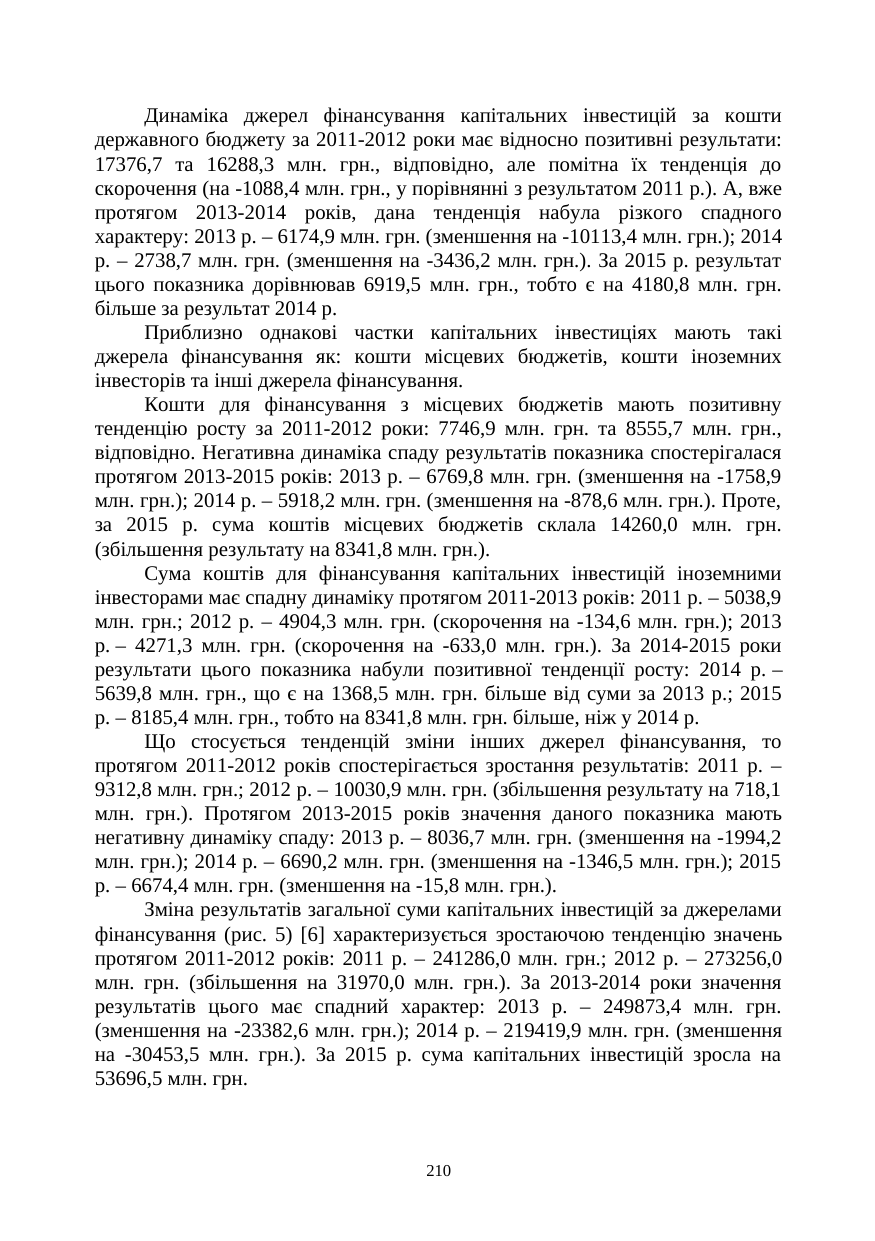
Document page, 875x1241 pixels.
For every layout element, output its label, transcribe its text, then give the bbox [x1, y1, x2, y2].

text Зміна результатів загальної суми капітальних інвестицій за джерелами фінансування (рис. 5) [6] характеризується зростаючою тенденцію значень протягом 2011-2012 років: 2011 р. – 241286,0 млн. грн.; 2012 р. – 273256,0 млн. грн. (збільшення на 31970,0 млн. грн.). За 2013-2014 роки значення результатів цього має спадний характер: 2013 р. – 249873,4 млн. грн. (зменшення на -23382,6 млн. грн.); 2014 р. – 219419,9 млн. грн. (зменшення на -30453,5 млн. грн.). За 2015 р. сума капітальних інвестицій зросла на 53696,5 млн. грн. [94, 897, 782, 1090]
text Приблизно однакові частки капітальних інвестиціях мають такі джерела фінансування як: кошти місцевих бюджетів, кошти іноземних інвесторів та інші джерела фінансування. [94, 320, 782, 392]
text Що стосується тенденцій зміни інших джерел фінансування, то протягом 2011-2012 років спостерігається зростання результатів: 2011 р. – 9312,8 млн. грн.; 2012 р. – 10030,9 млн. грн. (збільшення результату на 718,1 млн. грн.). Протягом 2013-2015 років значення даного показника мають негативну динаміку спаду: 2013 р. – 8036,7 млн. грн. (зменшення на -1994,2 млн. грн.); 2014 р. – 6690,2 млн. грн. (зменшення на -1346,5 млн. грн.); 2015 р. – 6674,4 млн. грн. (зменшення на -15,8 млн. грн.). [94, 729, 782, 897]
text Сума коштів для фінансування капітальних інвестицій іноземними інвесторами має спадну динаміку протягом 2011-2013 років: 2011 р. – 5038,9 млн. грн.; 2012 р. – 4904,3 млн. грн. (скорочення на -134,6 млн. грн.); 2013 р. – 4271,3 млн. грн. (скорочення на -633,0 млн. грн.). За 2014-2015 роки результати цього показника набули позитивної тенденції росту: 2014 р. – 5639,8 млн. грн., що є на 1368,5 млн. грн. більше від суми за 2013 р.; 2015 р. – 8185,4 млн. грн., тобто на 8341,8 млн. грн. більше, ніж у 2014 р. [94, 561, 782, 729]
text Кошти для фінансування з місцевих бюджетів мають позитивну тенденцію росту за 2011-2012 роки: 7746,9 млн. грн. та 8555,7 млн. грн., відповідно. Негативна динаміка спаду результатів показника спостерігалася протягом 2013-2015 років: 2013 р. – 6769,8 млн. грн. (зменшення на -1758,9 млн. грн.); 2014 р. – 5918,2 млн. грн. (зменшення на -878,6 млн. грн.). Проте, за 2015 р. сума коштів місцевих бюджетів склала 14260,0 млн. грн. (збільшення результату на 8341,8 млн. грн.). [94, 392, 782, 561]
text Динаміка джерел фінансування капітальних інвестицій за кошти державного бюджету за 2011-2012 роки має відносно позитивні результати: 17376,7 та 16288,3 млн. грн., відповідно, але помітна їх тенденція до скорочення (на -1088,4 млн. грн., у порівнянні з результатом 2011 р.). А, вже протягом 2013-2014 років, дана тенденція набула різкого спадного характеру: 2013 р. – 6174,9 млн. грн. (зменшення на -10113,4 млн. грн.); 2014 р. – 2738,7 млн. грн. (зменшення на -3436,2 млн. грн.). За 2015 р. результат цього показника дорівнював 6919,5 млн. грн., тобто є на 4180,8 млн. грн. більше за результат 2014 р. [94, 103, 782, 320]
